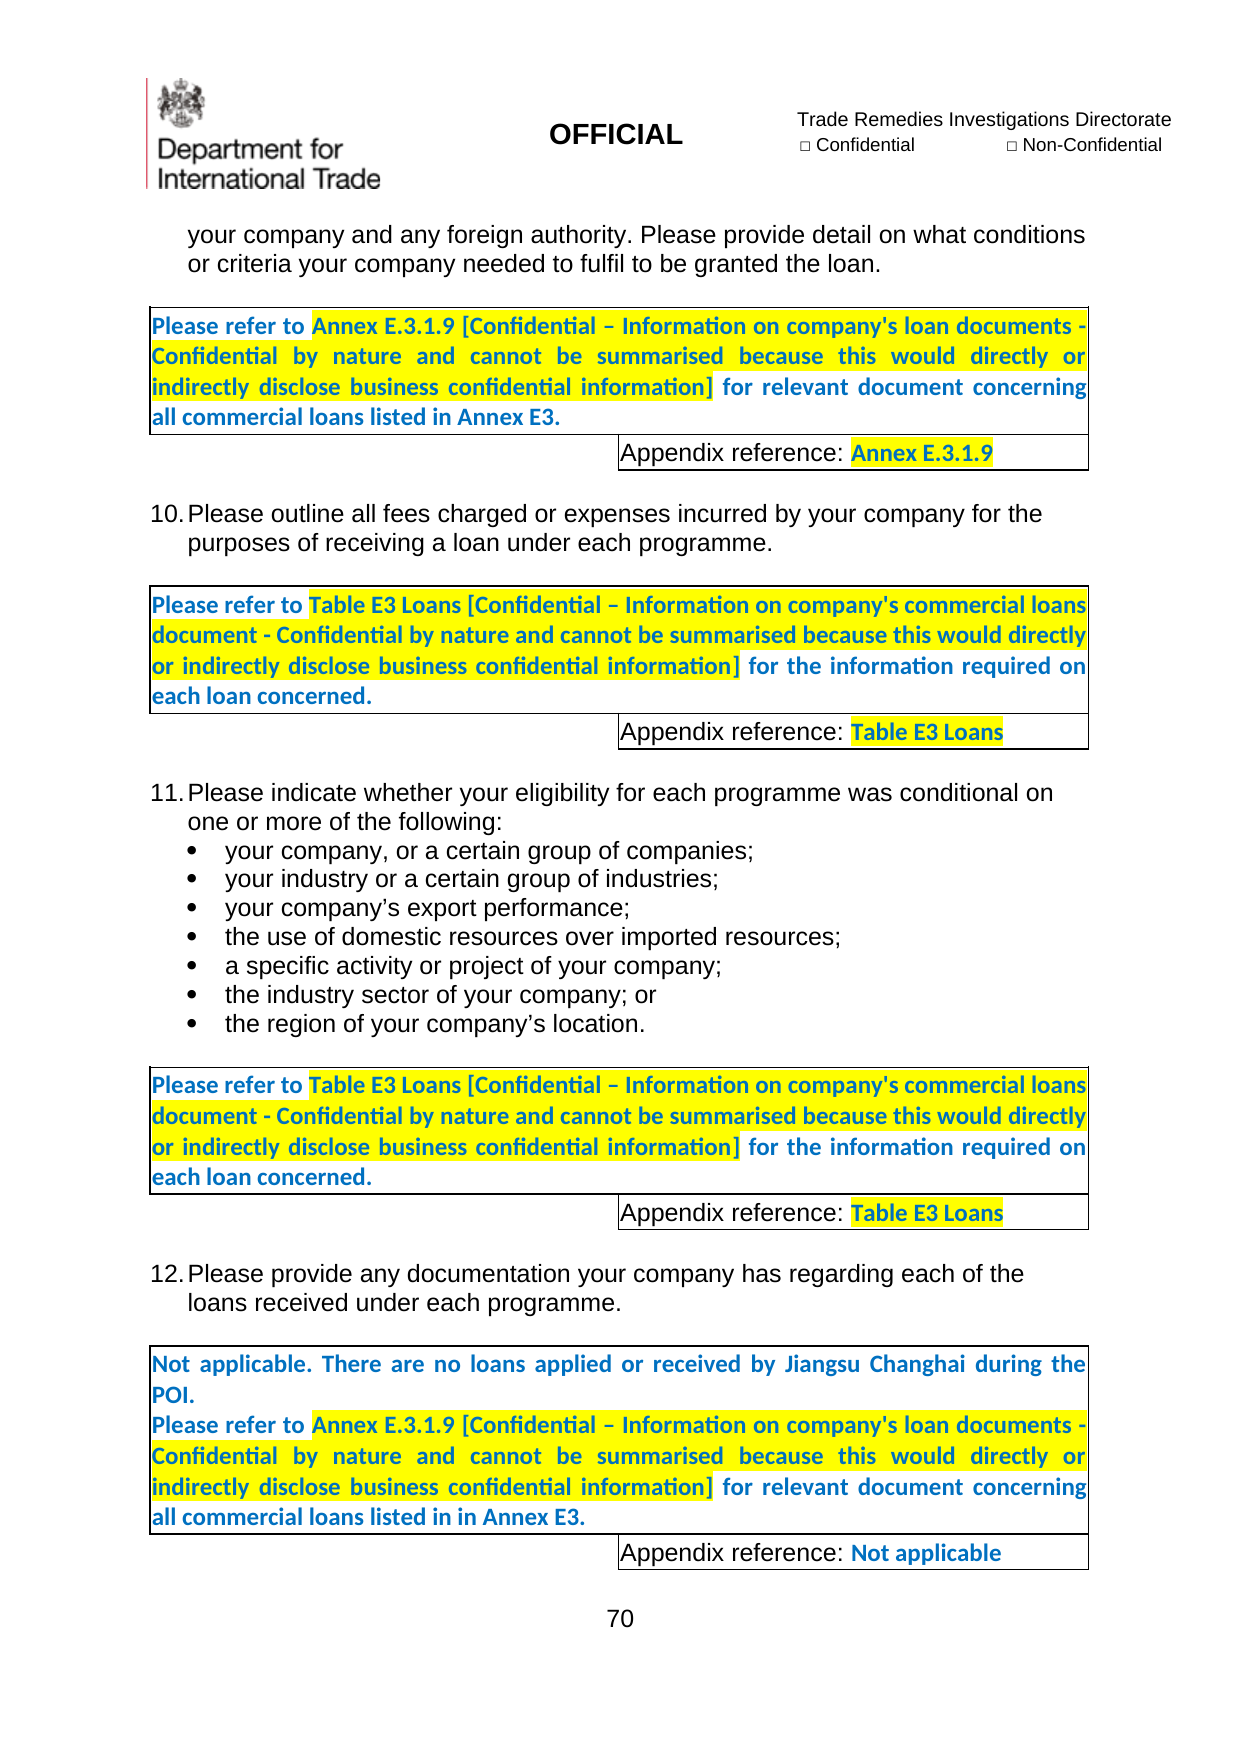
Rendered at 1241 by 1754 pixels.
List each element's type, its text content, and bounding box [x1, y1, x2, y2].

list Please indicate whether your eligibility for each programme was conditional on one or more of the following: [150, 778, 1090, 836]
list the region of your company’s location. [187, 1009, 1090, 1038]
table_cell Appendix reference: Table E3 Loans [619, 714, 1088, 748]
table_cell [150, 714, 618, 748]
list the industry sector of your company; or [187, 980, 1090, 1009]
table_cell [150, 1535, 618, 1569]
list Please provide any documentation your company has regarding each of the loans received under each programme. [150, 1259, 1090, 1317]
table_cell Appendix reference: Annex E.3.1.9 [619, 435, 1088, 469]
list Please outline all fees charged or expenses incurred by your company for the purposes of receiving a loan under each programme. [150, 499, 1090, 557]
table_header Not applicable. There are no loans applied or received by Jiangsu Changhai during the POI. Please refer to Annex E.3.1.9 [Confidential – Information on company's loan documents - Confidential by nature and cannot be summarised because this would directly or indirectly disclose business confidential information] for relevant document concerning all commercial loans listed in in Annex E3. [151, 1347, 1088, 1533]
table_header Please refer to Annex E.3.1.9 [Confidential – Information on company's loan documents - Confidential by nature and cannot be summarised because this would directly or indirectly disclose business confidential information] for relevant document concerning all commercial loans listed in Annex E3. [151, 308, 1088, 433]
table_cell Appendix reference: Table E3 Loans [619, 1195, 1088, 1229]
list the use of domestic resources over imported resources; [187, 922, 1090, 951]
list your company’s export performance; [187, 893, 1090, 922]
list a specific activity or project of your company; [187, 951, 1090, 980]
list your company, or a certain group of companies; [187, 836, 1090, 864]
list your industry or a certain group of industries; [187, 864, 1090, 893]
table_header Please refer to Table E3 Loans [Confidential – Information on company's commercial loans document - Confidential by nature and cannot be summarised because this would directly or indirectly disclose business confidential information] for the information required on each loan concerned. [151, 1068, 1088, 1193]
table_cell Appendix reference: Not applicable [619, 1535, 1088, 1569]
list your company and any foreign authority. Please provide detail on what conditions or criteria your company needed to fulfil to be granted the loan. [150, 220, 1090, 278]
table_cell [150, 435, 618, 469]
table_header Please refer to Table E3 Loans [Confidential – Information on company's commercial loans document - Confidential by nature and cannot be summarised because this would directly or indirectly disclose business confidential information] for the information required on each loan concerned. [151, 587, 1088, 712]
table_cell [150, 1195, 618, 1229]
